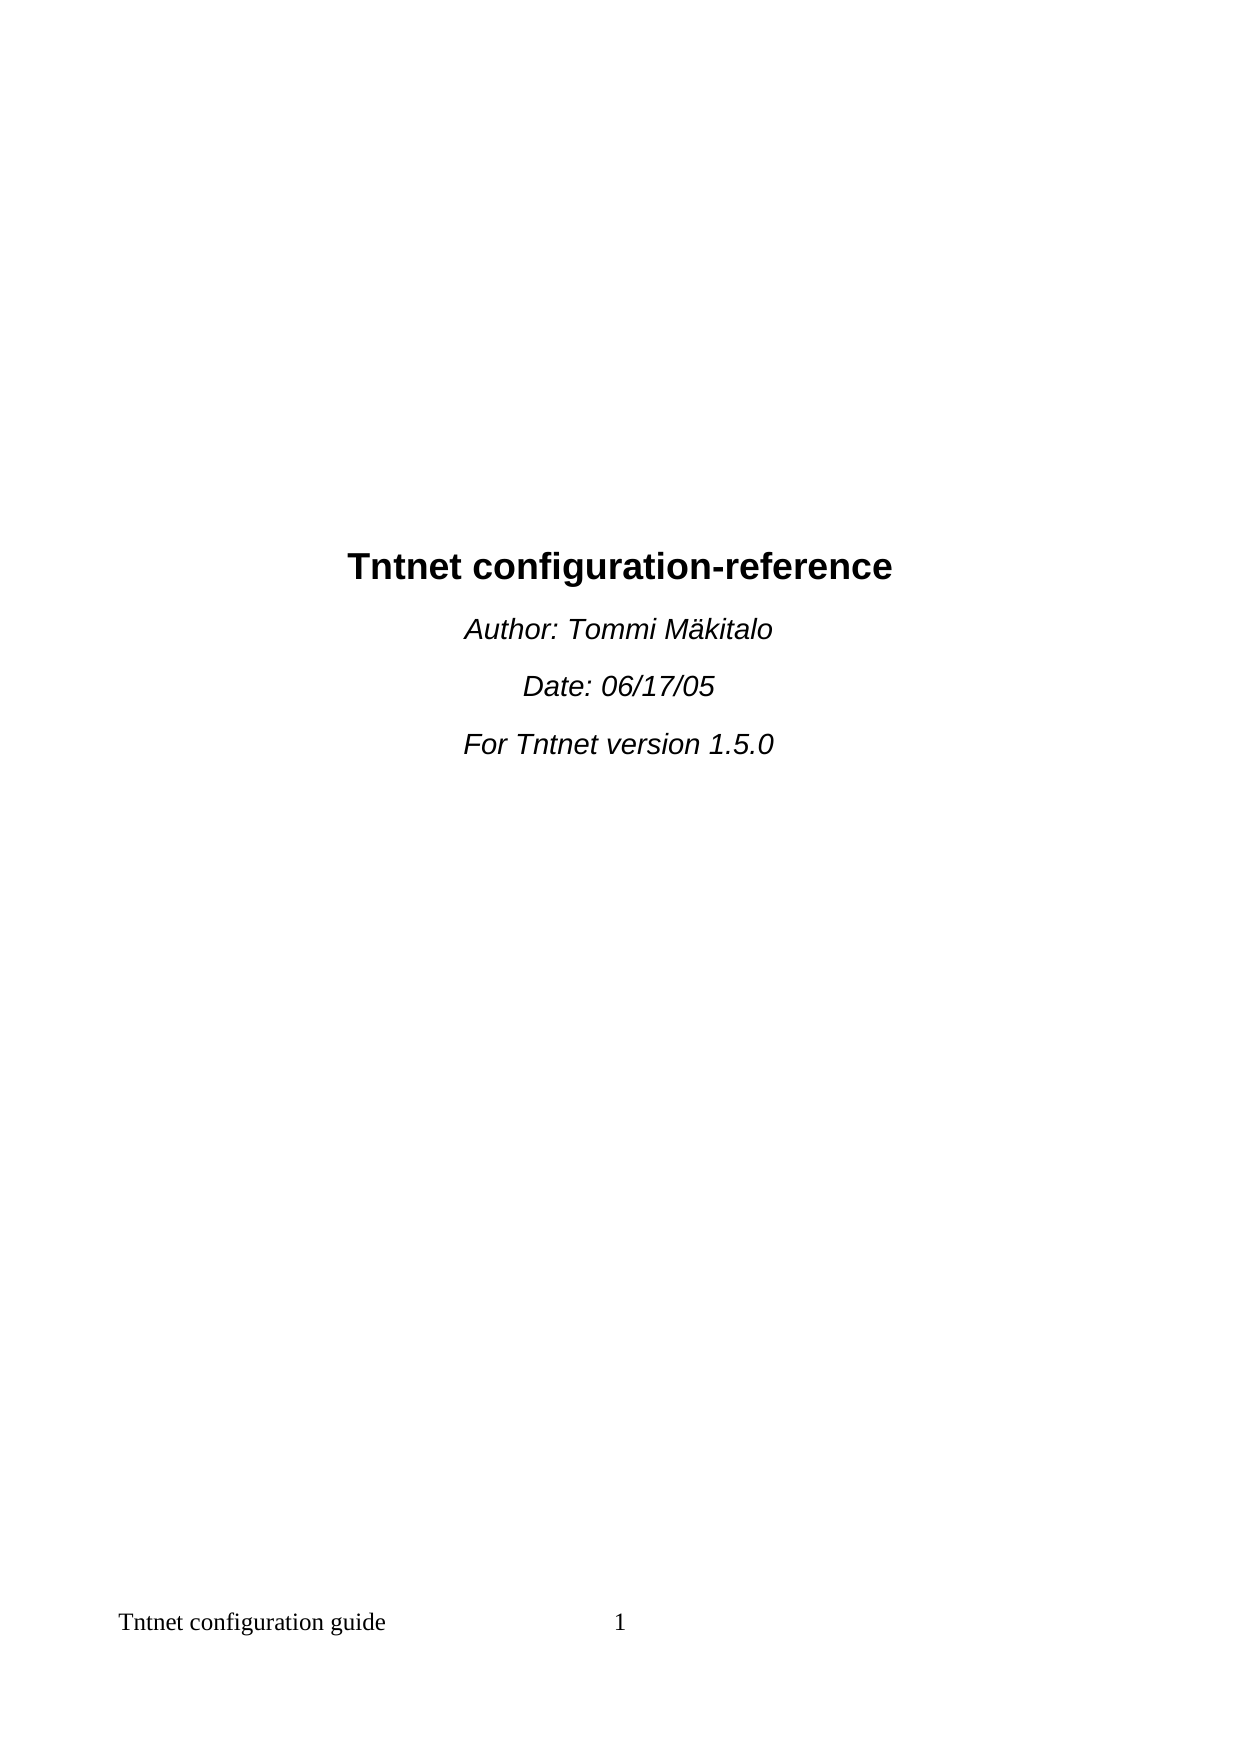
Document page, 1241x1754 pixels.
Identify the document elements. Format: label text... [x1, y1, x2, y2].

subtitle Author: Tommi Mäkitalo [118, 613, 1122, 645]
title Tntnet configuration-reference [118, 546, 1122, 588]
subtitle Date: 06/17/05 [118, 670, 1122, 703]
subtitle For Tntnet version 1.5.0 [118, 728, 1122, 761]
